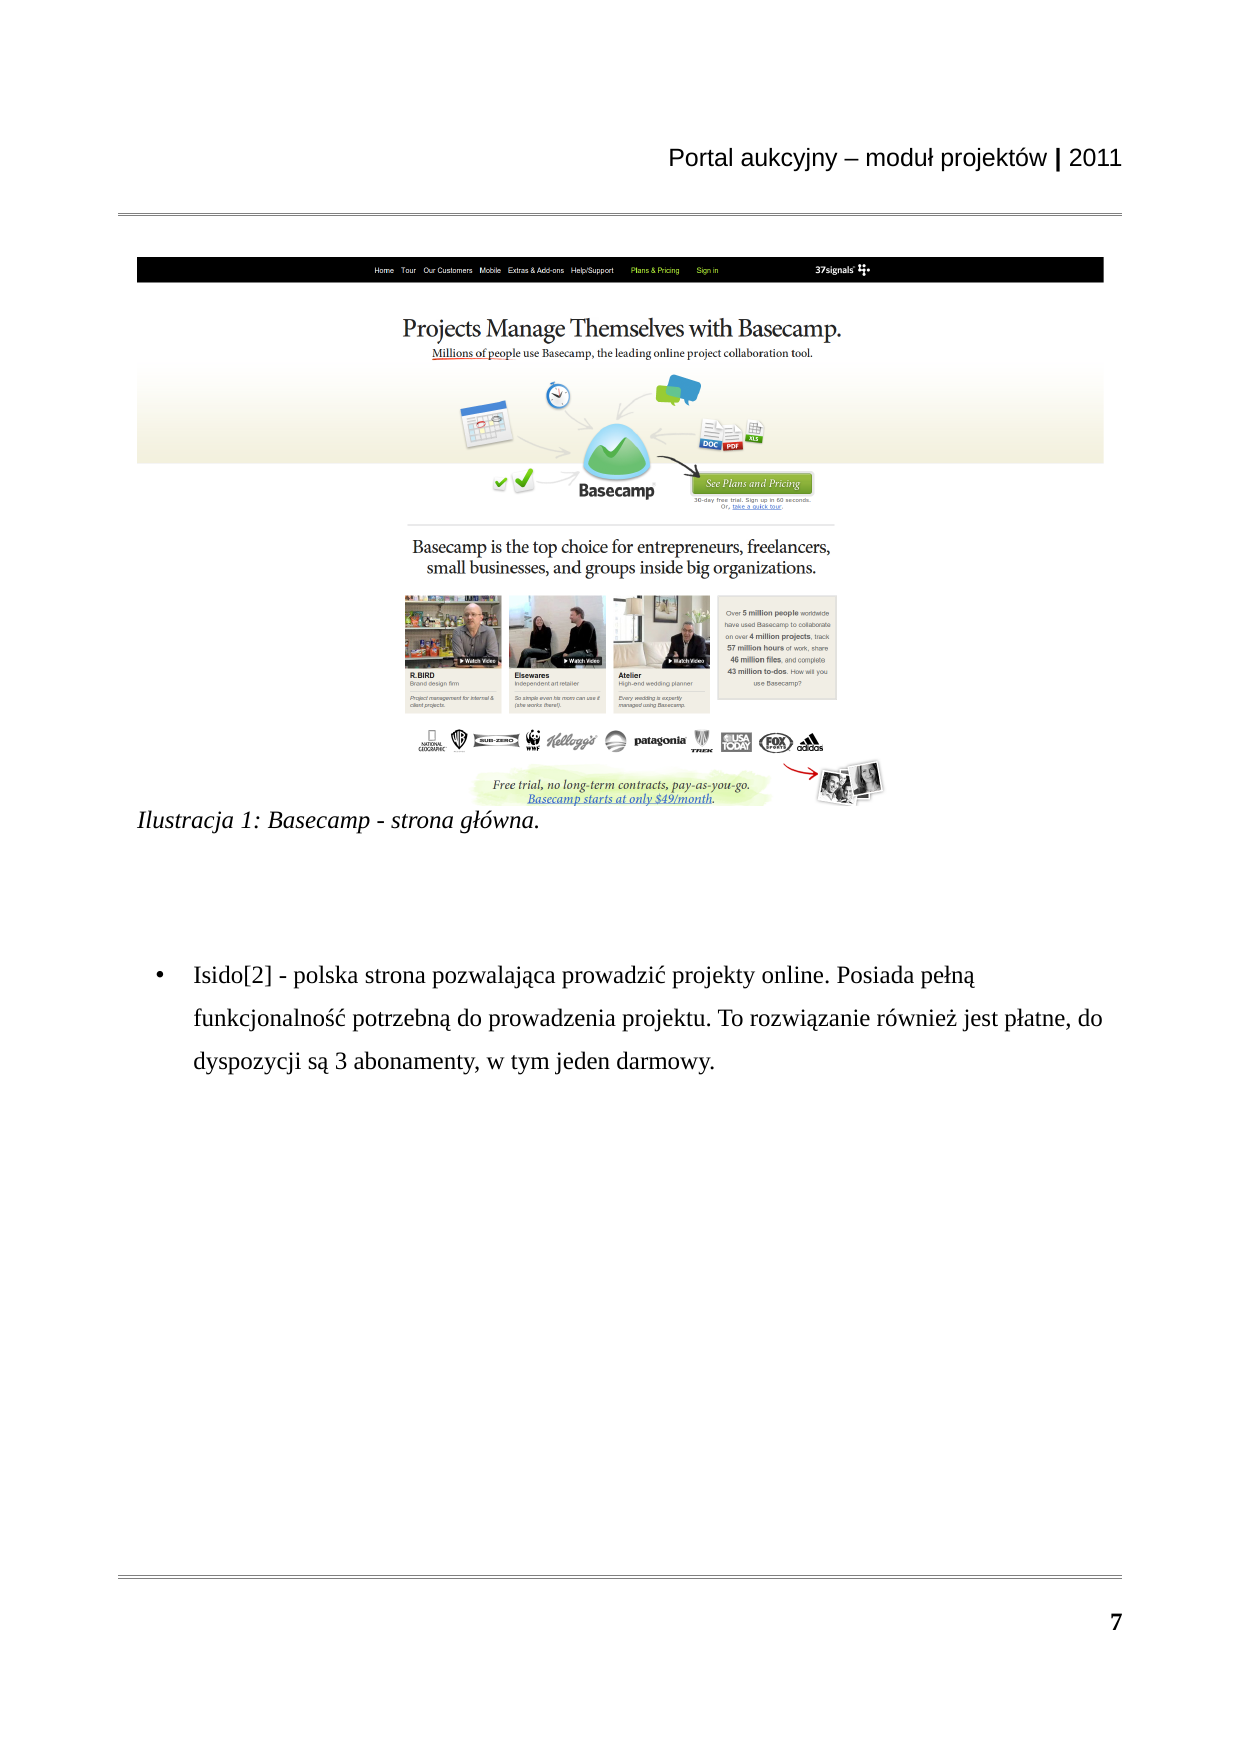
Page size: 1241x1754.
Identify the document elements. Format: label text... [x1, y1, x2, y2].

list Isido[2] - polska strona pozwalająca prowadzić projekty online. Posiada pełną funkcjonalność potrzebną do prowadzenia projektu. To rozwiązanie również jest płatne, do dyspozycji są 3 abonamenty, w tym jeden darmowy. [156, 960, 1122, 1075]
picture [137, 257, 1104, 806]
text Ilustracja 1: Basecamp - strona główna. [137, 806, 1103, 834]
